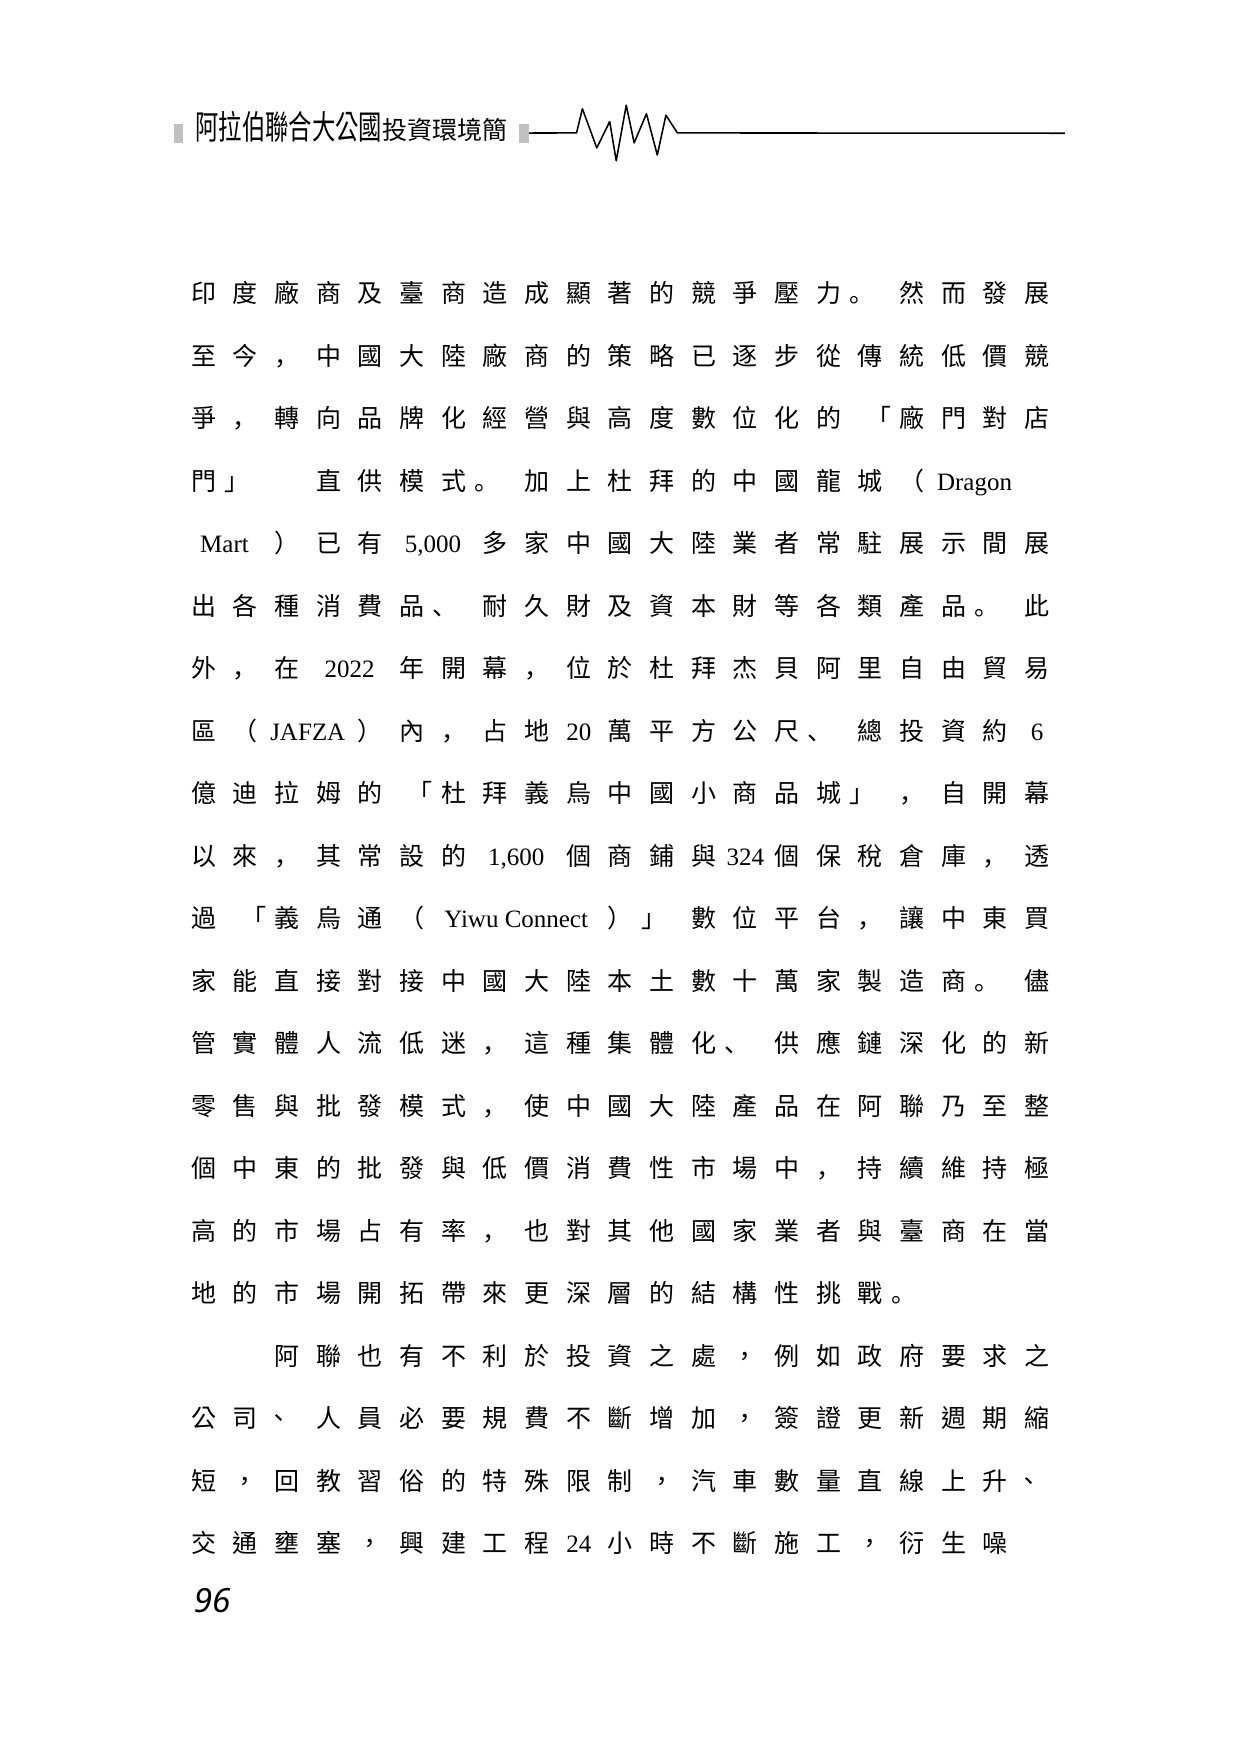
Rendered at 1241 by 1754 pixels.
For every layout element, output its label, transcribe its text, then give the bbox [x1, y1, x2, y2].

text 阿聯也有不利於投資之處，例如政府要求之公司、人員必要規費不斷增加，簽證更新週期縮短，回教習俗的特殊限制，汽車數量直線上升、交通壅塞，興建工程24小時不斷施工，衍生噪 [183, 1313, 1058, 1563]
text 印度廠商及臺商造成顯著的競爭壓力。然而發展至今，中國大陸廠商的策略已逐步從傳統低價競爭，轉向品牌化經營與高度數位化的「廠門對店門」 直供模式。加上杜拜的中國龍城（Dragon Mart）已有5,000多家中國大陸業者常駐展示間展出各種消費品、耐久財及資本財等各類產品。此外，在2022年開幕，位於杜拜杰貝阿里自由貿易區（JAFZA）內，占地20萬平方公尺、總投資約6億迪拉姆的「杜拜義烏中國小商品城」，自開幕以來，其常設的1,600個商鋪與324個保稅倉庫，透過「義烏通（Yiwu Connect）」數位平台，讓中東買家能直接對接中國大陸本土數十萬家製造商。儘管實體人流低迷，這種集體化、供應鏈深化的新零售與批發模式，使中國大陸產品在阿聯乃至整個中東的批發與低價消費性市場中，持續維持極高的市場占有率，也對其他國家業者與臺商在當地的市場開拓帶來更深層的結構性挑戰。 [183, 250, 1058, 1313]
